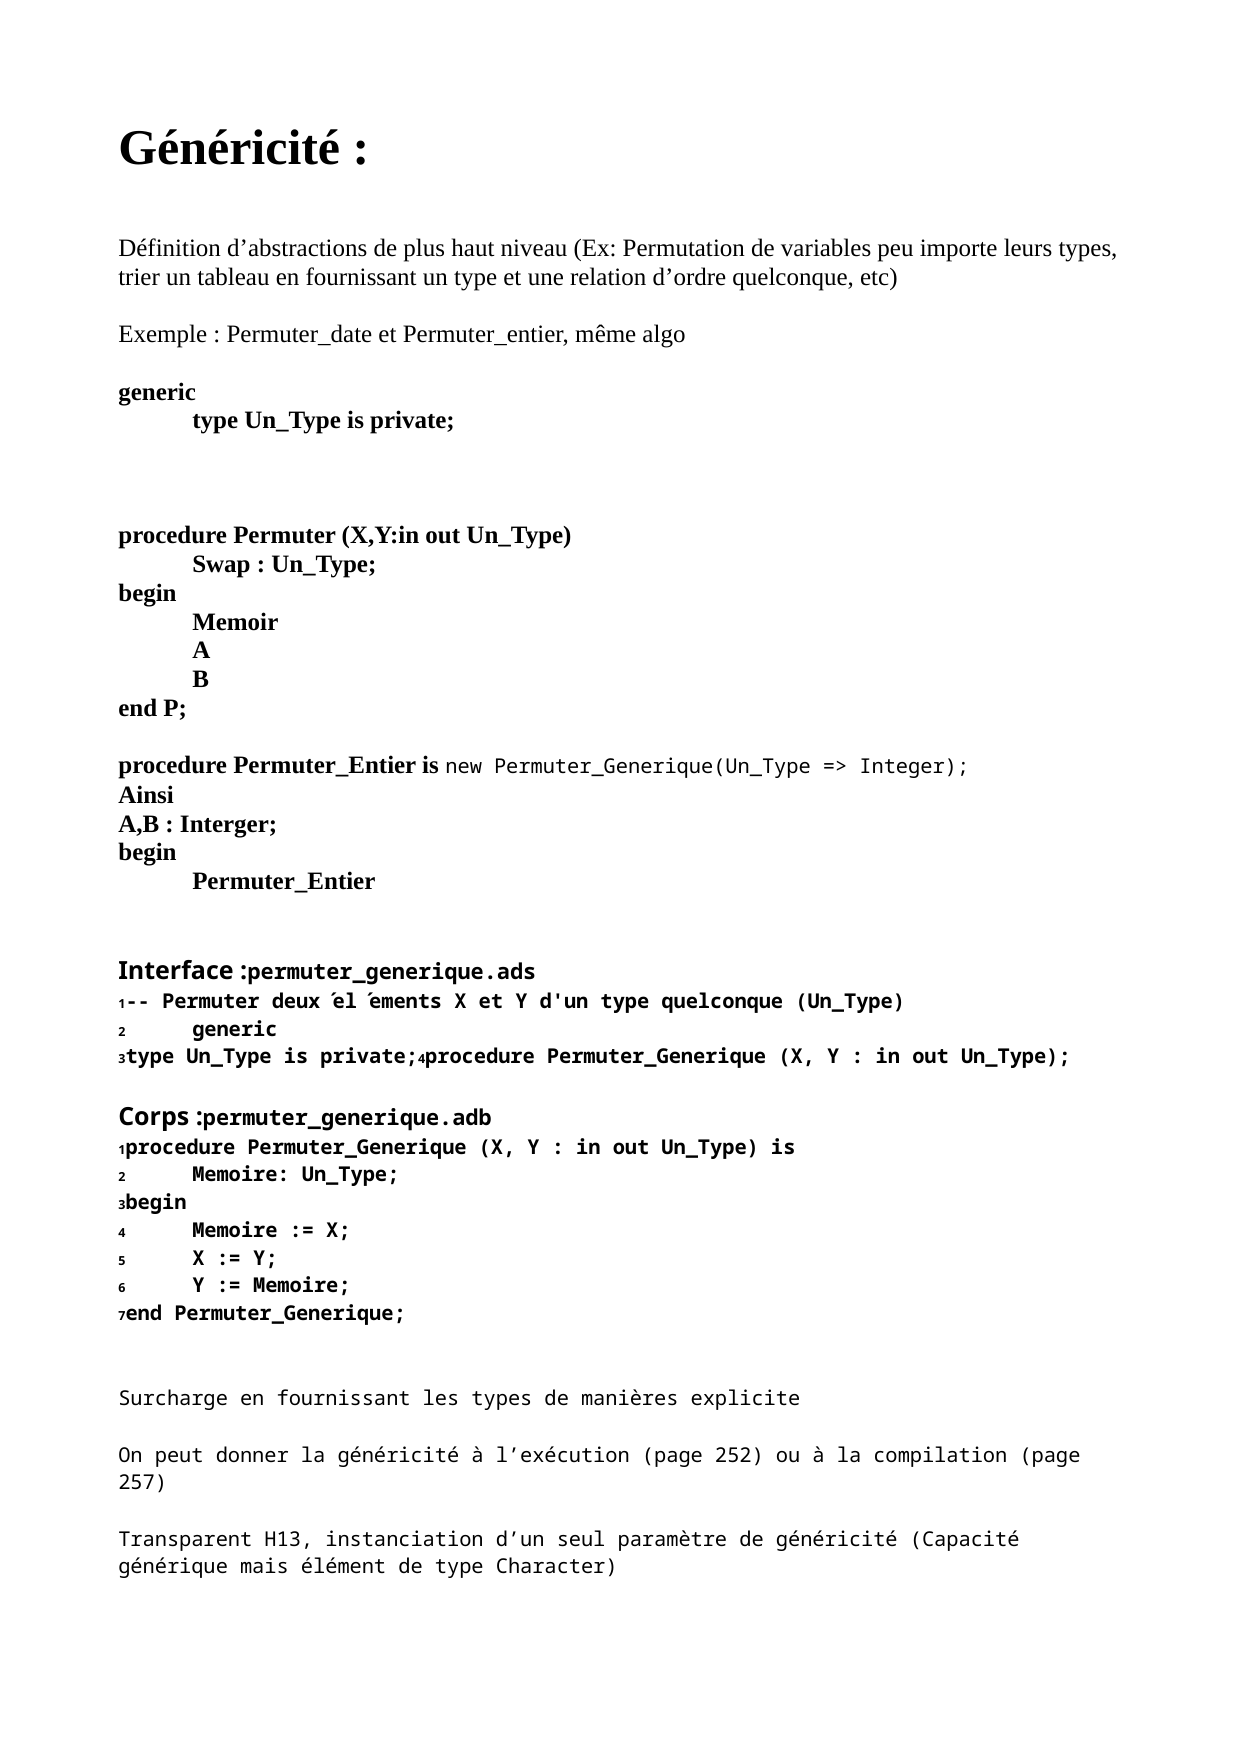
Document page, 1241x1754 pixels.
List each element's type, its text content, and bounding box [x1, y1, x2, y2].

text 7end Permuter_Generique; [118, 1299, 1122, 1326]
text Définition d’abstractions de plus haut niveau (Ex: Permutation de variables peu importe leurs types, trier un tableau en fournissant un type et une relation d’ordre quelconque, etc) [118, 233, 1122, 291]
text 1procedure Permuter_Generique (X, Y : in out Un_Type) is [118, 1132, 1122, 1160]
text Corps :permuter_generique.adb [118, 1098, 1122, 1132]
text 1-- Permuter deux ́el ́ements X et Y d'un type quelconque (Un_Type) [118, 986, 1122, 1014]
text procedure Permuter_Entier is new Permuter_Generique(Un_Type => Integer); [118, 751, 1122, 780]
text 6 Y := Memoire; [118, 1271, 1122, 1299]
text end P; [118, 693, 1122, 722]
text 2 generic [118, 1014, 1122, 1042]
text Exemple : Permuter_date et Permuter_entier, même algo [118, 319, 1122, 348]
text 3begin [118, 1188, 1122, 1216]
text 2 Memoire: Un_Type; [118, 1160, 1122, 1188]
text B [118, 664, 1122, 693]
text Memoir [118, 607, 1122, 636]
text Transparent H13, instanciation d’un seul paramètre de généricité (Capacité générique mais élément de type Character) [118, 1524, 1122, 1580]
text Généricité : [118, 118, 1122, 176]
text A [118, 636, 1122, 664]
text Interface :permuter_generique.ads [118, 952, 1122, 986]
text type Un_Type is private; [118, 406, 1122, 434]
text Permuter_Entier [118, 866, 1122, 895]
text begin [118, 578, 1122, 607]
text Ainsi [118, 780, 1122, 809]
text generic [118, 377, 1122, 406]
text Swap : Un_Type; [118, 549, 1122, 578]
text Surcharge en fournissant les types de manières explicite [118, 1384, 1122, 1412]
text 4 Memoire := X; [118, 1216, 1122, 1243]
text On peut donner la généricité à l’exécution (page 252) ou à la compilation (page 257) [118, 1440, 1122, 1496]
text A,B : Interger; [118, 809, 1122, 837]
text begin [118, 837, 1122, 866]
text 5 X := Y; [118, 1243, 1122, 1271]
text 3type Un_Type is private;4procedure Permuter_Generique (X, Y : in out Un_Type); [118, 1042, 1122, 1069]
text procedure Permuter (X,Y:in out Un_Type) [118, 521, 1122, 549]
